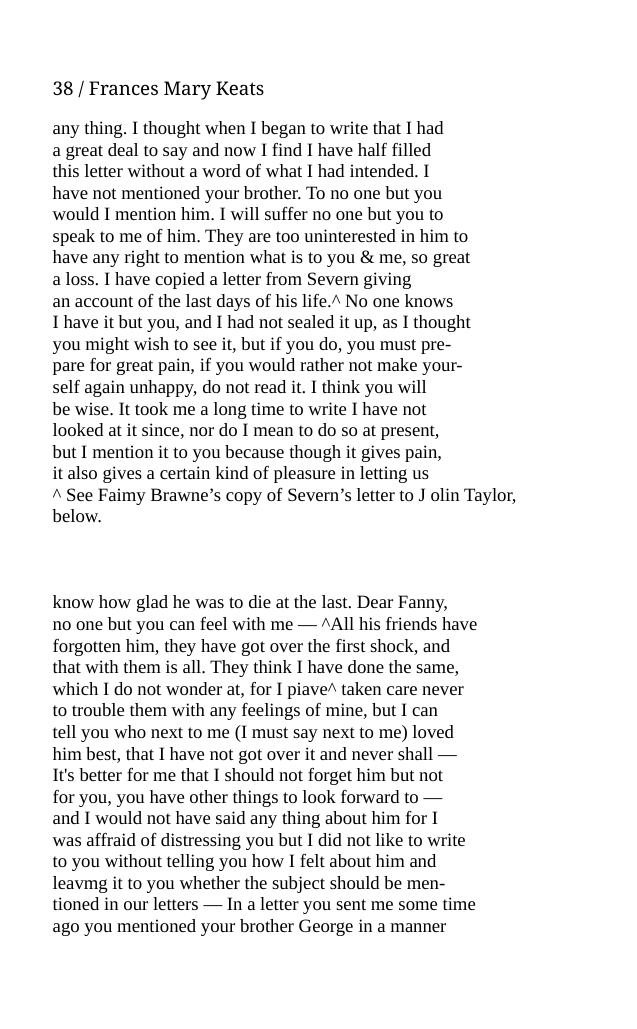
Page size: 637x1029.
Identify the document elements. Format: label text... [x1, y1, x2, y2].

text leavmg it to you whether the subject should be men- [52, 872, 538, 893]
text have not mentioned your brother. To no one but you [52, 182, 538, 203]
text was affraid of distressing you but I did not like to write [52, 829, 538, 850]
text speak to me of him. They are too uninterested in him to [52, 225, 538, 246]
text would I mention him. I will suffer no one but you to [52, 203, 538, 225]
text a great deal to say and now I find I have half filled [52, 139, 538, 160]
text know how glad he was to die at the last. Dear Fanny, [52, 591, 538, 613]
text an account of the last days of his life.^ No one knows [52, 289, 538, 311]
text looked at it since, nor do I mean to do so at present, [52, 419, 538, 441]
text tioned in our letters — In a letter you sent me some time [52, 893, 538, 915]
text but I mention it to you because though it gives pain, [52, 441, 538, 462]
text self again unhappy, do not read it. I think you will [52, 376, 538, 397]
text it also gives a certain kind of pleasure in letting us [52, 462, 538, 484]
text you might wish to see it, but if you do, you must pre- [52, 333, 538, 354]
text which I do not wonder at, for I piave^ taken care never [52, 678, 538, 699]
text any thing. I thought when I began to write that I had [52, 117, 538, 139]
text this letter without a word of what I had intended. I [52, 160, 538, 182]
text to trouble them with any feelings of mine, but I can [52, 699, 538, 721]
text pare for great pain, if you would rather not make your- [52, 354, 538, 376]
text forgotten him, they have got over the first shock, and [52, 634, 538, 656]
text a loss. I have copied a letter from Severn giving [52, 268, 538, 289]
text and I would not have said any thing about him for I [52, 807, 538, 829]
text have any right to mention what is to you & me, so great [52, 246, 538, 268]
text for you, you have other things to look forward to — [52, 786, 538, 807]
text to you without telling you how I felt about him and [52, 850, 538, 872]
text him best, that I have not got over it and never shall — [52, 742, 538, 764]
text tell you who next to me (I must say next to me) loved [52, 721, 538, 742]
text ^ See Faimy Brawne’s copy of Severn’s letter to J olin Taylor, below. [52, 484, 538, 527]
text I have it but you, and I had not sealed it up, as I thought [52, 311, 538, 333]
text ago you mentioned your brother George in a manner [52, 915, 538, 936]
text It's better for me that I should not forget him but not [52, 764, 538, 786]
text no one but you can feel with me — ^All his friends have [52, 613, 538, 634]
text that with them is all. They think I have done the same, [52, 656, 538, 678]
text be wise. It took me a long time to write I have not [52, 397, 538, 419]
